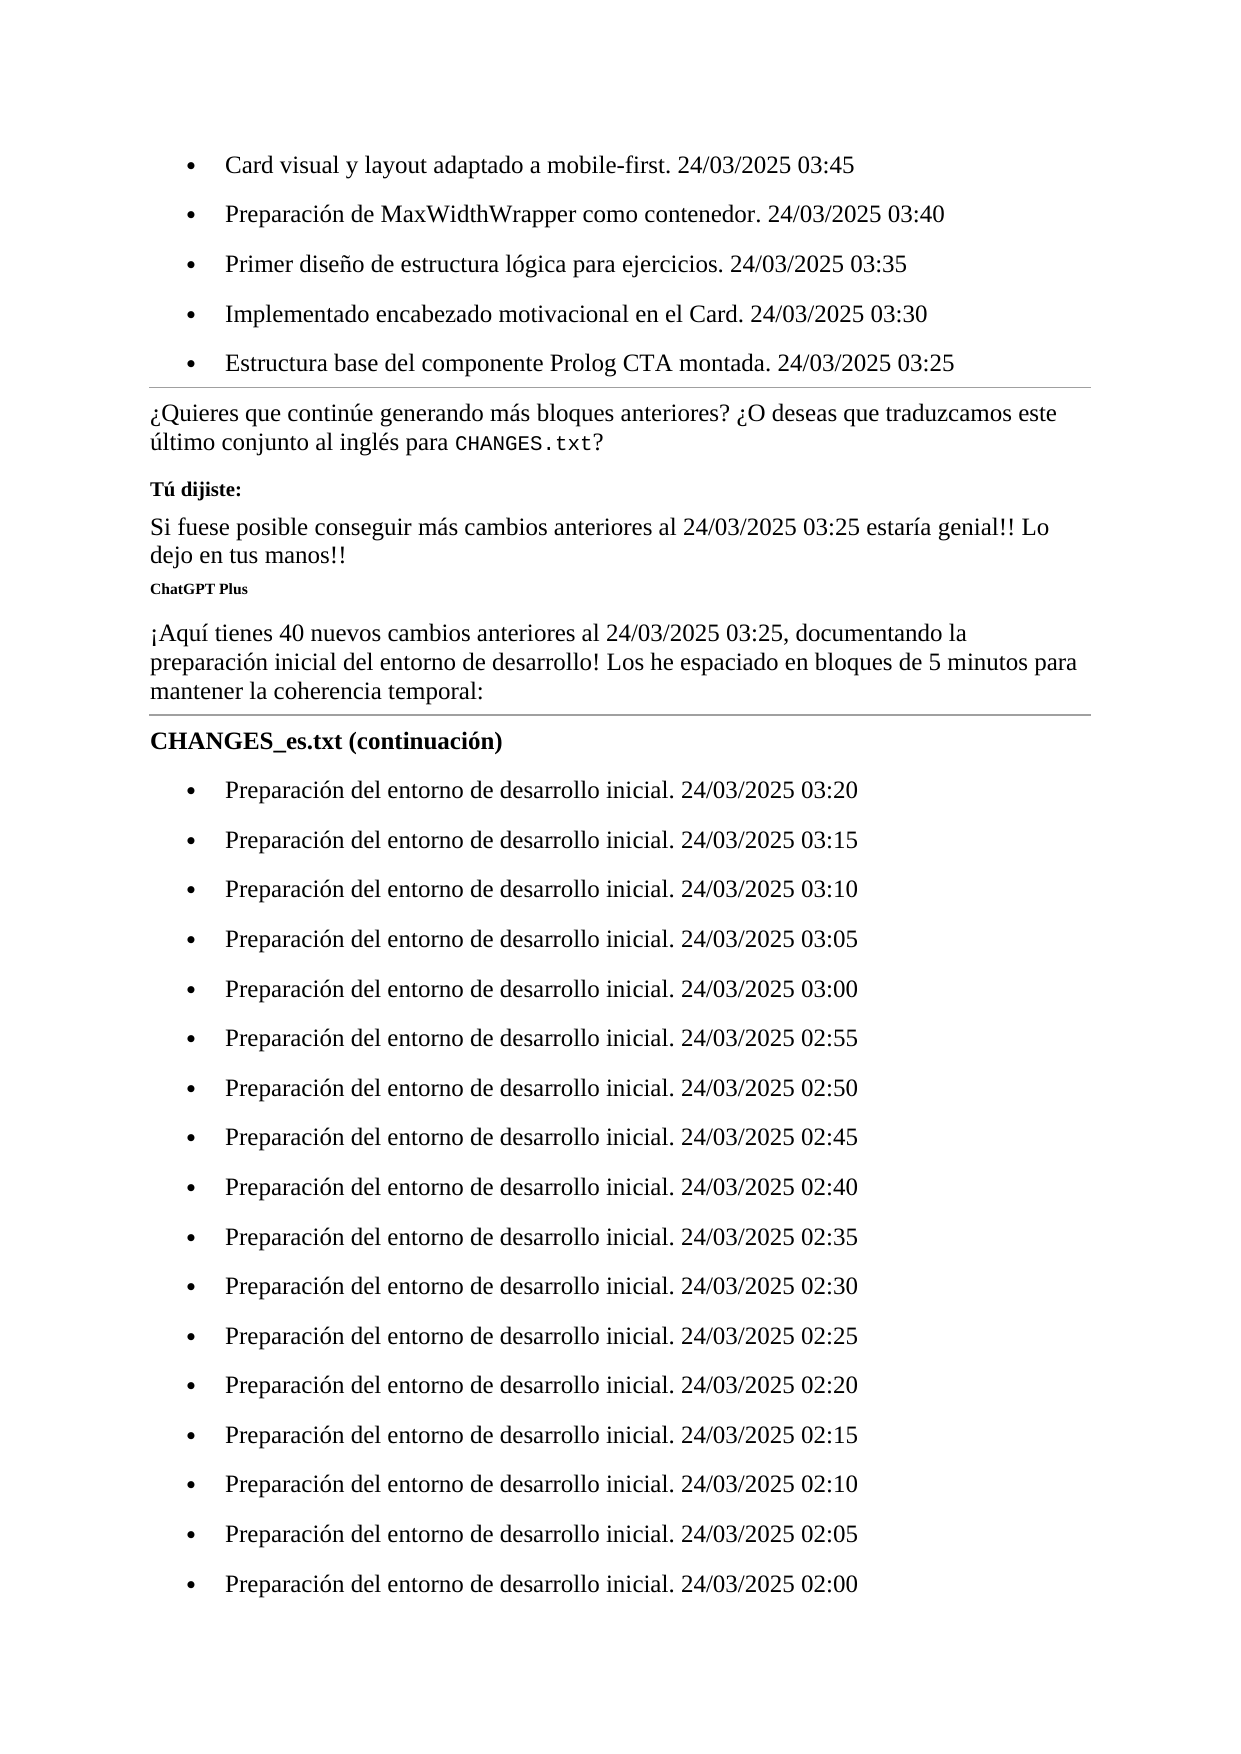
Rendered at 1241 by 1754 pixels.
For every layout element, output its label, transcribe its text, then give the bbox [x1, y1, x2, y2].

list Preparación del entorno de desarrollo inicial. 24/03/2025 03:05 [187, 924, 1090, 953]
list Preparación del entorno de desarrollo inicial. 24/03/2025 02:15 [187, 1420, 1090, 1449]
list Primer diseño de estructura lógica para ejercicios. 24/03/2025 03:35 [187, 249, 1090, 278]
text ¿Quieres que continúe generando más bloques anteriores? ¿O deseas que traduzcamos este último conjunto al inglés para CHANGES.txt? ​​ [150, 398, 1090, 456]
list Preparación del entorno de desarrollo inicial. 24/03/2025 03:00 [187, 974, 1090, 1002]
list Preparación del entorno de desarrollo inicial. 24/03/2025 03:20 [187, 775, 1090, 804]
text CHANGES_es.txt (continuación) [150, 726, 1090, 754]
list Preparación de MaxWidthWrapper como contenedor. 24/03/2025 03:40 [187, 199, 1090, 228]
list Implementado encabezado motivacional en el Card. 24/03/2025 03:30 [187, 299, 1090, 327]
list Preparación del entorno de desarrollo inicial. 24/03/2025 02:45 [187, 1122, 1090, 1151]
subtitle ChatGPT Plus [150, 580, 1090, 598]
text Si fuese posible conseguir más cambios anteriores al 24/03/2025 03:25 estaría genial!! Lo dejo en tus manos!! [150, 512, 1090, 569]
list Preparación del entorno de desarrollo inicial. 24/03/2025 02:05 [187, 1519, 1090, 1548]
list Preparación del entorno de desarrollo inicial. 24/03/2025 02:20 [187, 1370, 1090, 1399]
list Preparación del entorno de desarrollo inicial. 24/03/2025 02:10 [187, 1469, 1090, 1498]
list Preparación del entorno de desarrollo inicial. 24/03/2025 02:25 [187, 1321, 1090, 1349]
list Card visual y layout adaptado a mobile-first. 24/03/2025 03:45 [187, 150, 1090, 179]
list Preparación del entorno de desarrollo inicial. 24/03/2025 02:35 [187, 1222, 1090, 1250]
text ¡Aquí tienes 40 nuevos cambios anteriores al 24/03/2025 03:25, documentando la preparación inicial del entorno de desarrollo! Los he espaciado en bloques de 5 minutos para mantener la coherencia temporal: [150, 618, 1090, 705]
list Preparación del entorno de desarrollo inicial. 24/03/2025 02:50 [187, 1073, 1090, 1102]
list Preparación del entorno de desarrollo inicial. 24/03/2025 02:30 [187, 1271, 1090, 1300]
list Preparación del entorno de desarrollo inicial. 24/03/2025 02:55 [187, 1023, 1090, 1052]
list Preparación del entorno de desarrollo inicial. 24/03/2025 03:15 [187, 825, 1090, 854]
list Preparación del entorno de desarrollo inicial. 24/03/2025 03:10 [187, 874, 1090, 903]
list Estructura base del componente Prolog CTA montada. 24/03/2025 03:25 [187, 348, 1090, 377]
list Preparación del entorno de desarrollo inicial. 24/03/2025 02:40 [187, 1172, 1090, 1201]
list Preparación del entorno de desarrollo inicial. 24/03/2025 02:00 [187, 1569, 1090, 1597]
subtitle Tú dijiste: [150, 477, 1090, 501]
